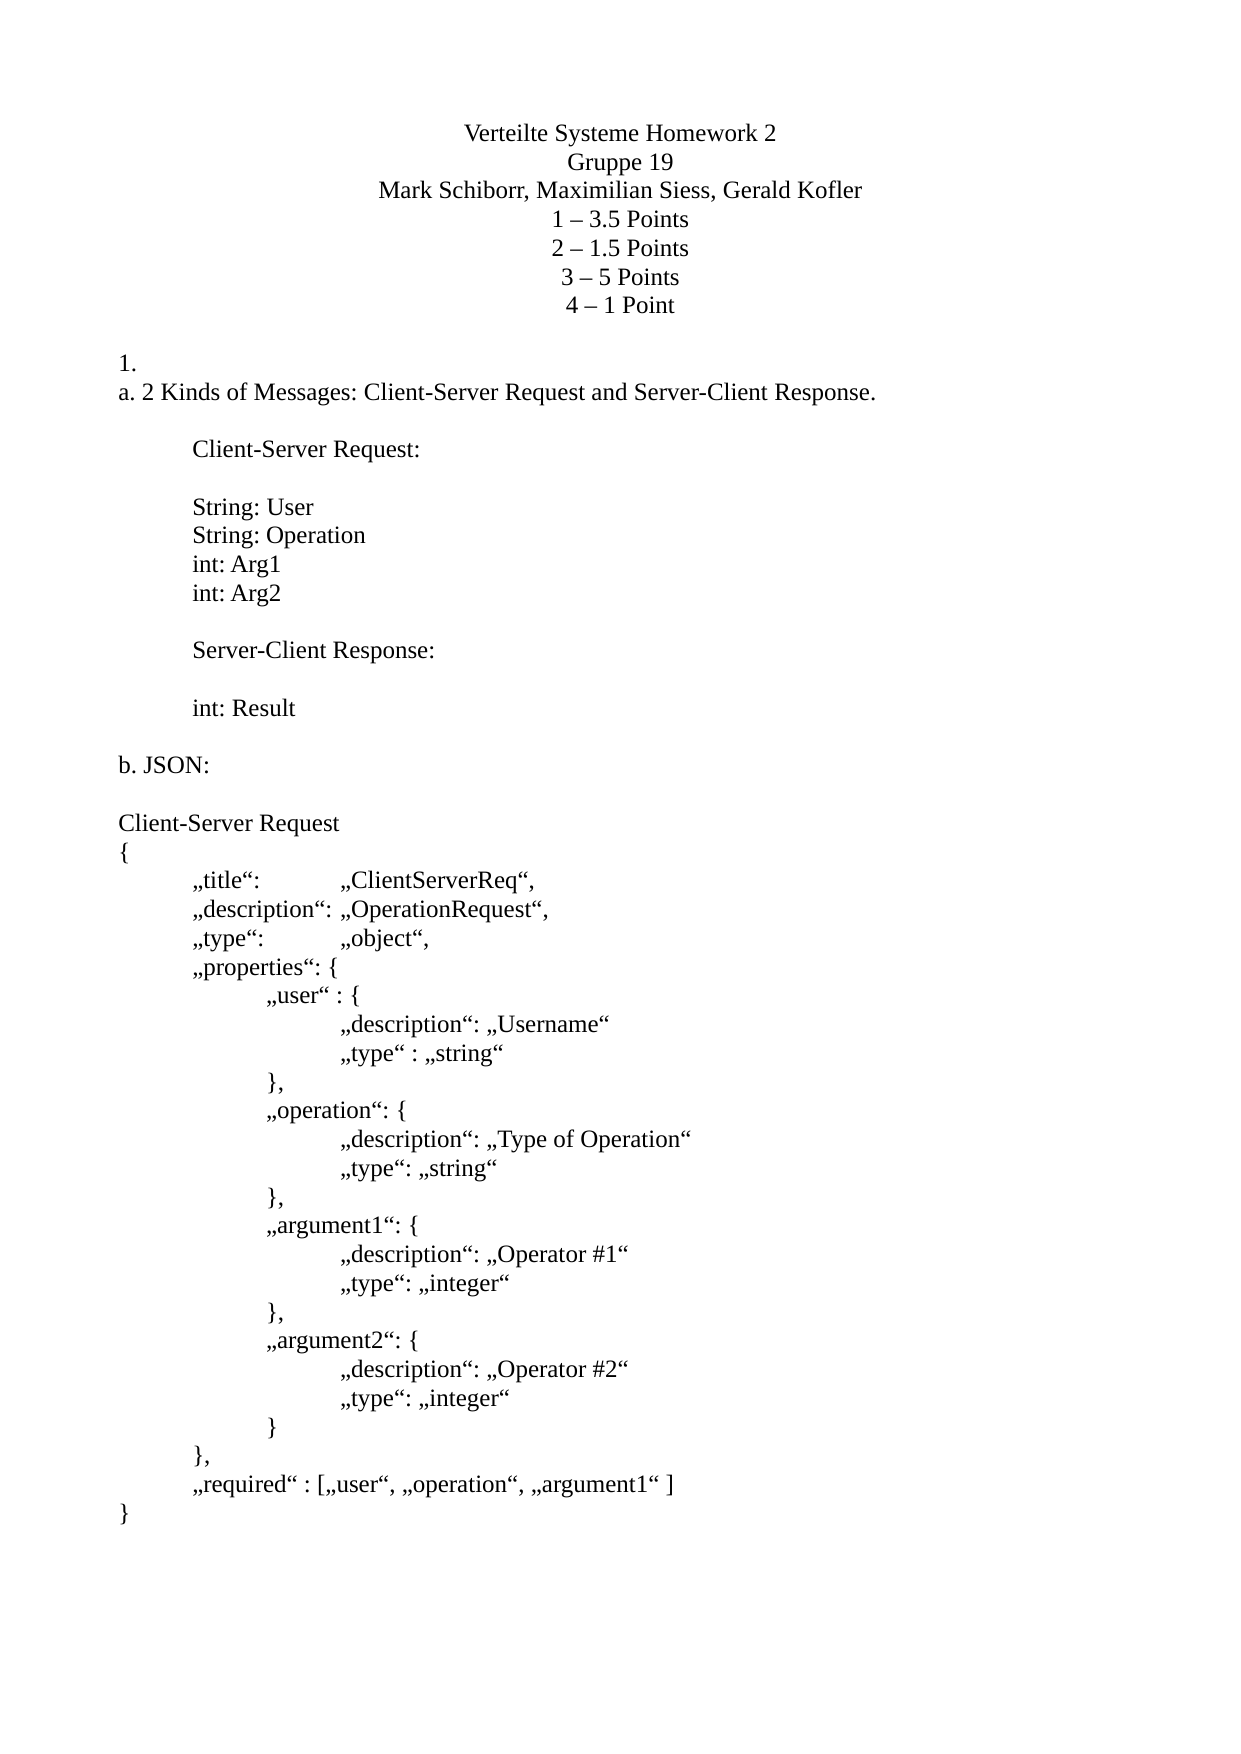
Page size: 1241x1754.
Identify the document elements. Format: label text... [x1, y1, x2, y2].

text „description“: „Type of Operation“ [118, 1124, 1122, 1153]
text Client-Server Request [118, 808, 1122, 837]
text int: Arg2 [118, 578, 1122, 607]
text „description“: „Username“ [118, 1009, 1122, 1038]
text Mark Schiborr, Maximilian Siess, Gerald Kofler [118, 176, 1122, 204]
text „type“: „integer“ [118, 1268, 1122, 1297]
text „operation“: { [118, 1096, 1122, 1124]
text „required“ : [„user“, „operation“, „argument1“ ] [118, 1469, 1122, 1498]
text 2 – 1.5 Points [118, 233, 1122, 262]
text { [118, 837, 1122, 866]
text int: Arg1 [118, 549, 1122, 578]
text 1 – 3.5 Points [118, 204, 1122, 233]
text } [118, 1412, 1122, 1441]
text }, [118, 1297, 1122, 1326]
text a. 2 Kinds of Messages: Client-Server Request and Server-Client Response. [118, 377, 1122, 406]
text „description“: „OperationRequest“, [118, 894, 1122, 923]
text } [118, 1498, 1122, 1527]
text Server-Client Response: [118, 636, 1122, 664]
text }, [118, 1441, 1122, 1469]
text 3 – 5 Points [118, 262, 1122, 291]
text b. JSON: [118, 751, 1122, 779]
text }, [118, 1067, 1122, 1096]
text 1. [118, 348, 1122, 377]
text „description“: „Operator #1“ [118, 1239, 1122, 1268]
text „properties“: { [118, 952, 1122, 981]
text „type“ : „string“ [118, 1038, 1122, 1067]
text 4 – 1 Point [118, 291, 1122, 319]
text „argument1“: { [118, 1211, 1122, 1239]
text }, [118, 1182, 1122, 1211]
text „type“: „integer“ [118, 1383, 1122, 1412]
text int: Result [118, 693, 1122, 722]
text „type“: „object“, [118, 923, 1122, 952]
text „type“: „string“ [118, 1153, 1122, 1182]
text String: User [118, 492, 1122, 521]
text „description“: „Operator #2“ [118, 1354, 1122, 1383]
text „title“: „ClientServerReq“, [118, 866, 1122, 894]
text „user“ : { [118, 981, 1122, 1009]
text Verteilte Systeme Homework 2 [118, 118, 1122, 147]
text Gruppe 19 [118, 147, 1122, 176]
text String: Operation [118, 521, 1122, 549]
text „argument2“: { [118, 1326, 1122, 1354]
text Client-Server Request: [118, 434, 1122, 463]
